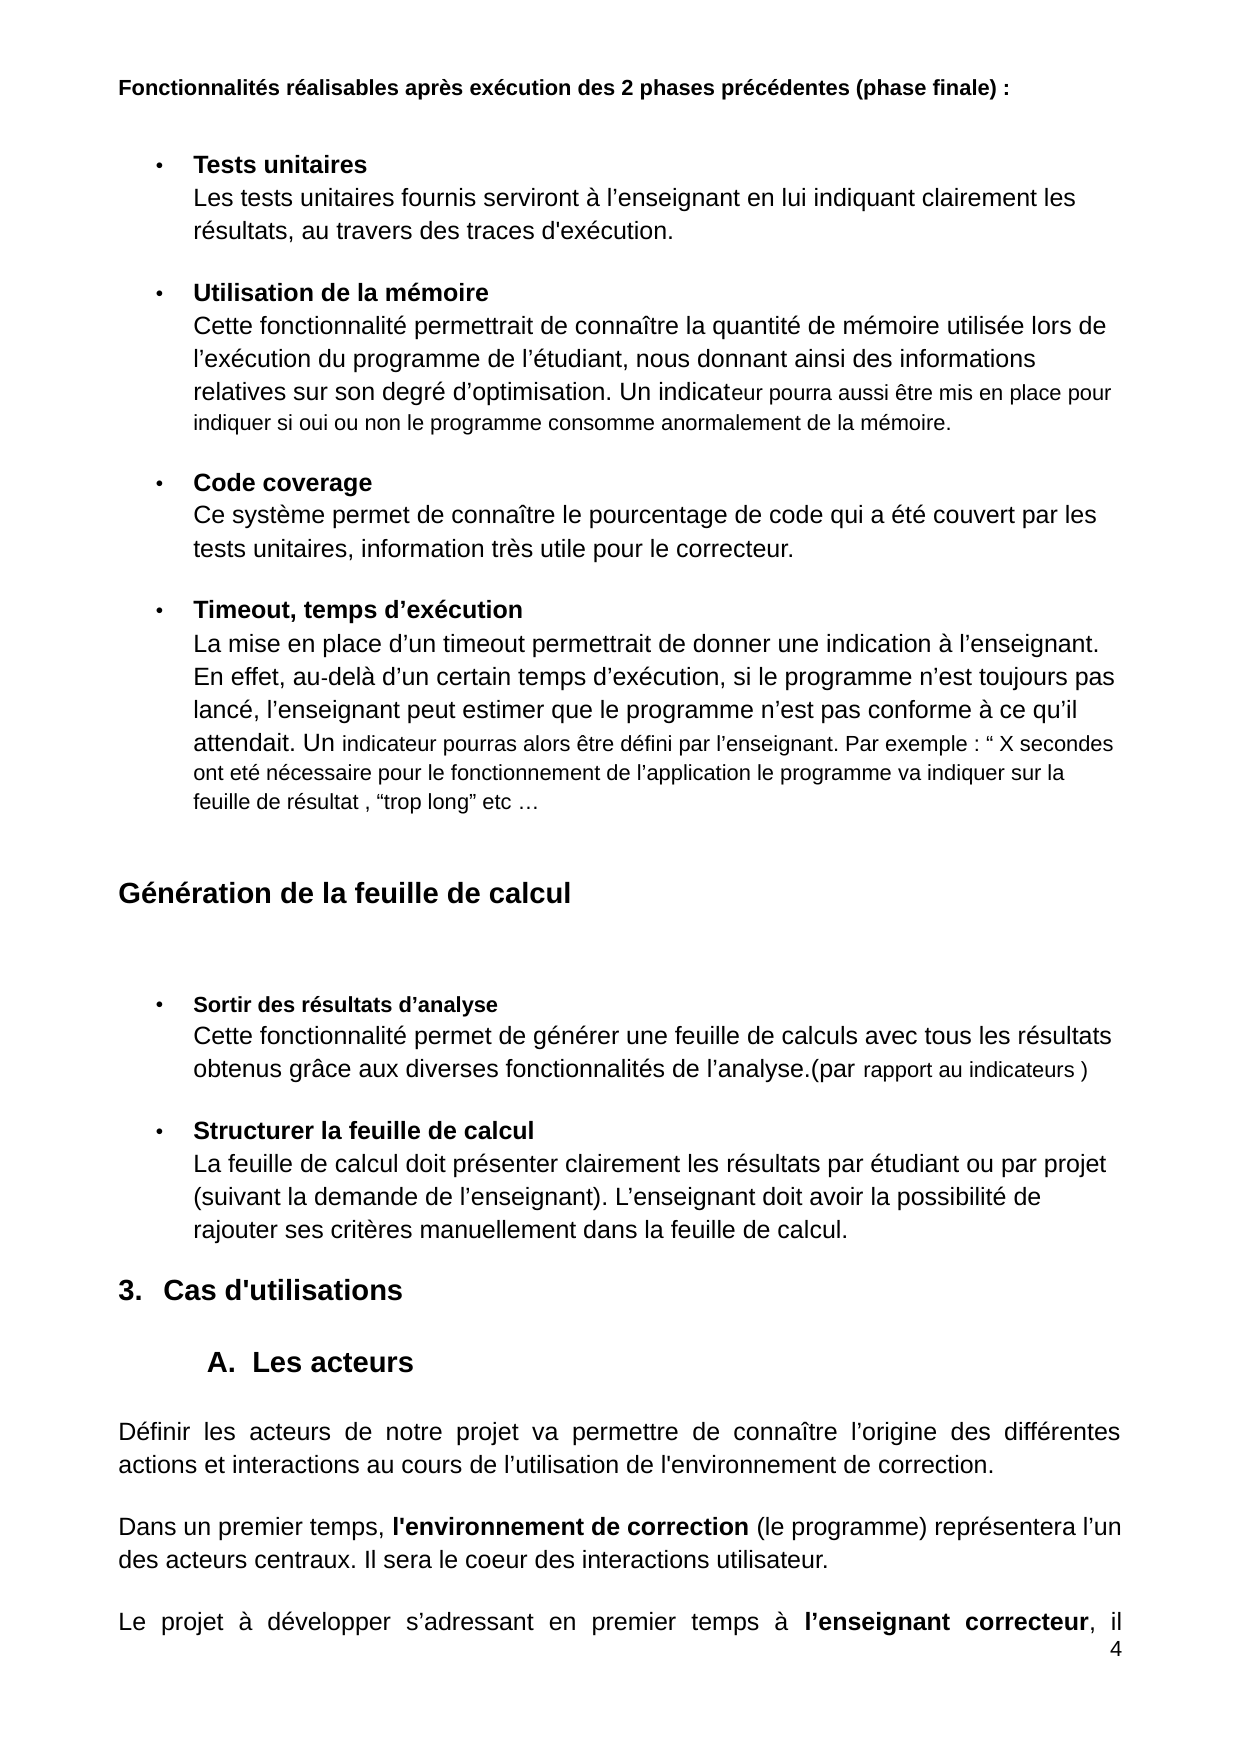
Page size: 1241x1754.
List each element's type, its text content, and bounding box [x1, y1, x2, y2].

list Code coverage Ce système permet de connaître le pourcentage de code qui a été couvert par les tests unitaires, information très utile pour le correcteur. [156, 467, 1122, 562]
text Le projet à développer s’adressant en premier temps à l’enseignant correcteur, il [118, 1607, 1122, 1635]
text Génération de la feuille de calcul [118, 876, 1122, 909]
text Dans un premier temps, l'environnement de correction (le programme) représentera l’un des acteurs centraux. Il sera le coeur des interactions utilisateur. [118, 1512, 1122, 1573]
list Sortir des résultats d’analyse Cette fonctionnalité permet de générer une feuille de calculs avec tous les résultats obtenus grâce aux diverses fonctionnalités de l’analyse.(par rapport au indicateurs ) [156, 992, 1122, 1083]
list Timeout, temps d’exécution La mise en place d’un timeout permettrait de donner une indication à l’enseignant. En effet, au-delà d’un certain temps d’exécution, si le programme n’est toujours pas lancé, l’enseignant peut estimer que le programme n’est pas conforme à ce qu’il attendait. Un indicateur pourras alors être défini par l’enseignant. Par exemple : “ X secondes ont eté nécessaire pour le fonctionnement de l’application le programme va indiquer sur la feuille de résultat , “trop long” etc … [156, 596, 1122, 814]
list Utilisation de la mémoire Cette fonctionnalité permettrait de connaître la quantité de mémoire utilisée lors de l’exécution du programme de l’étudiant, nous donnant ainsi des informations relatives sur son degré d’optimisation. Un indicateur pourra aussi être mis en place pour indiquer si oui ou non le programme consomme anormalement de la mémoire. [156, 278, 1122, 435]
text Fonctionnalités réalisables après exécution des 2 phases précédentes (phase finale) : [118, 75, 1122, 100]
list Tests unitaires Les tests unitaires fournis serviront à l’enseignant en lui indiquant clairement les résultats, au travers des traces d'exécution. [156, 150, 1122, 245]
subtitle Cas d'utilisations [118, 1273, 1122, 1307]
subtitle Les acteurs [178, 1345, 1122, 1378]
text Définir les acteurs de notre projet va permettre de connaître l’origine des différentes actions et interactions au cours de l’utilisation de l'environnement de correction. [118, 1417, 1122, 1478]
list Structurer la feuille de calcul La feuille de calcul doit présenter clairement les résultats par étudiant ou par projet (suivant la demande de l’enseignant). L’enseignant doit avoir la possibilité de rajouter ses critères manuellement dans la feuille de calcul. [156, 1116, 1122, 1244]
